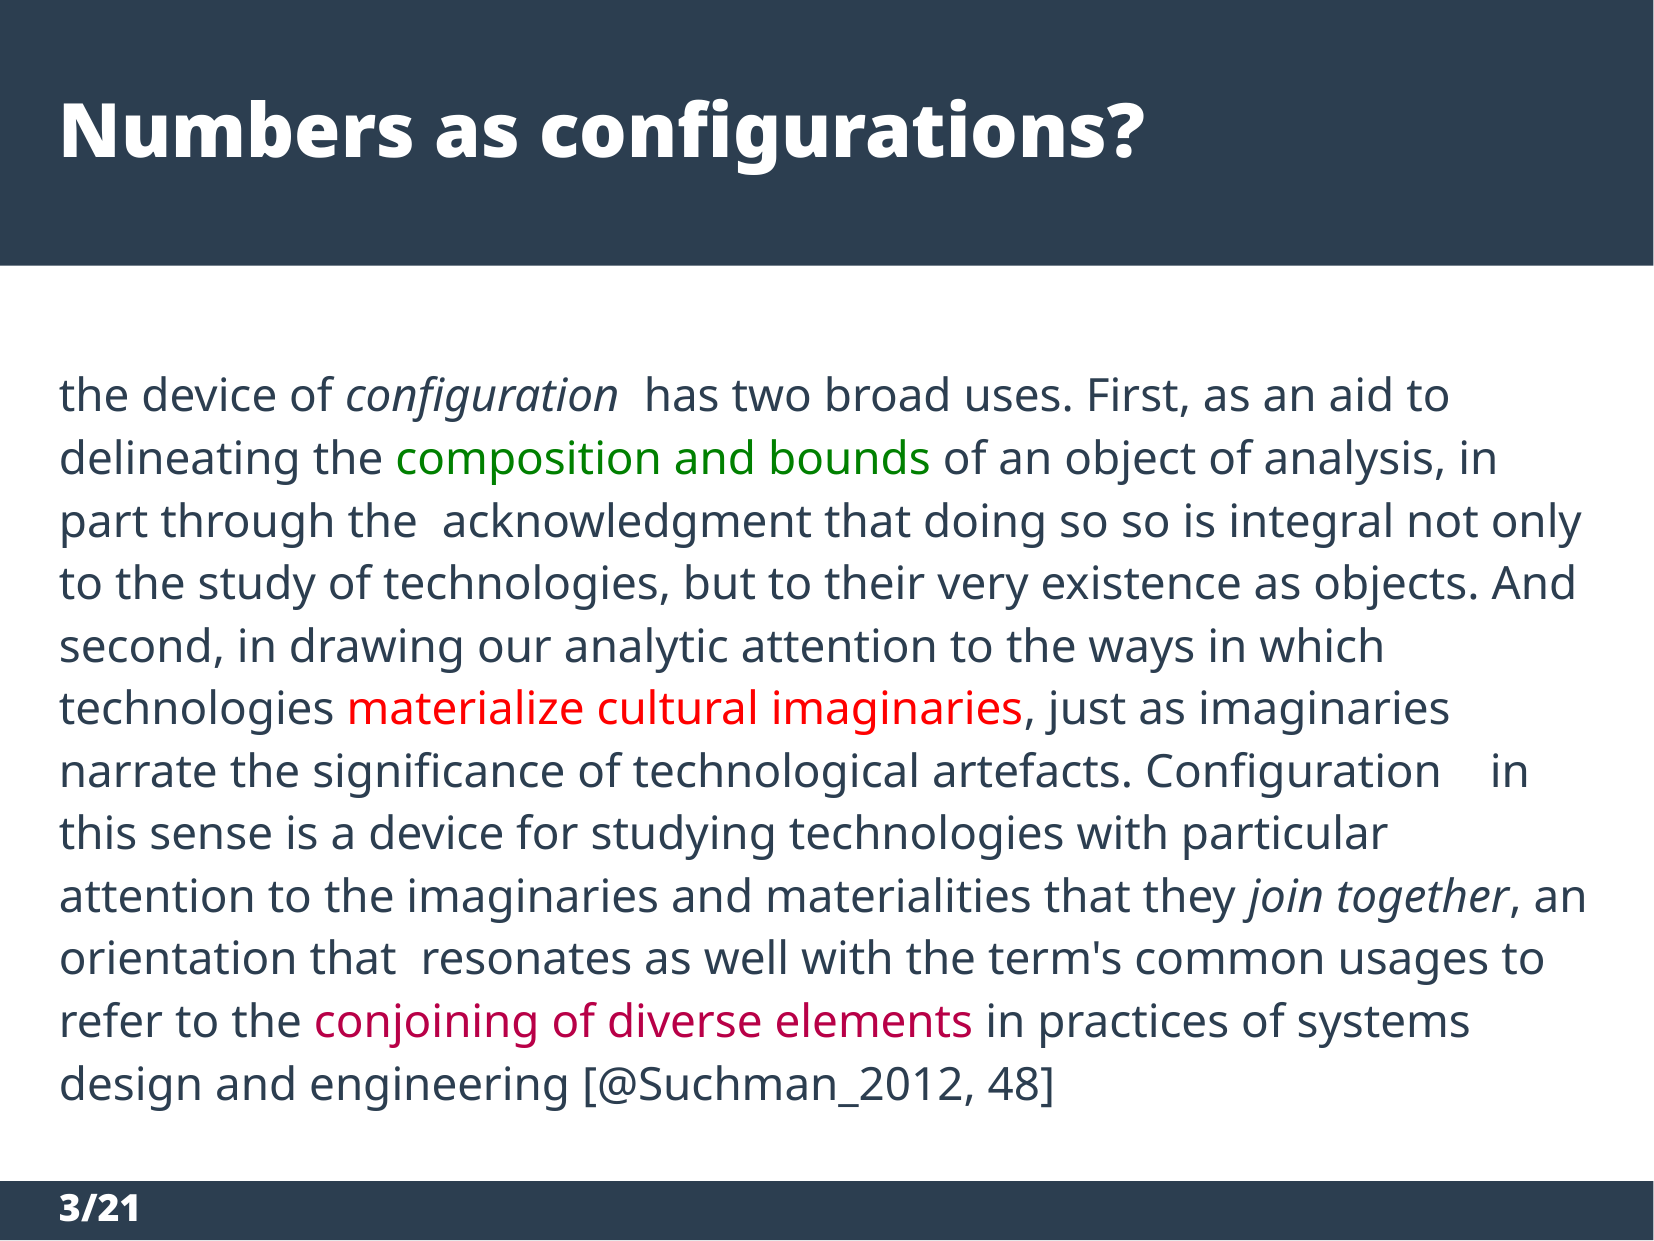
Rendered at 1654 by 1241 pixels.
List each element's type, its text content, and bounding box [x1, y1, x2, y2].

title Numbers as configurations? [59, 49, 1595, 207]
text_box the device of configuration has two broad uses. First, as an aid to delineating the composition and bounds of an object of analysis, in part through the acknowledgment that doing so so is integral not only to the study of technologies, but to their very existence as objects. And second, in drawing our analytic attention to the ways in which technologies materialize cultural imaginaries, just as imaginaries narrate the significance of technological artefacts. Configuration in this sense is a device for studying technologies with particular attention to the imaginaries and materialities that they join together, an orientation that resonates as well with the term's common usages to refer to the conjoining of diverse elements in practices of systems design and engineering [@Suchman_2012, 48] [59, 324, 1595, 1152]
